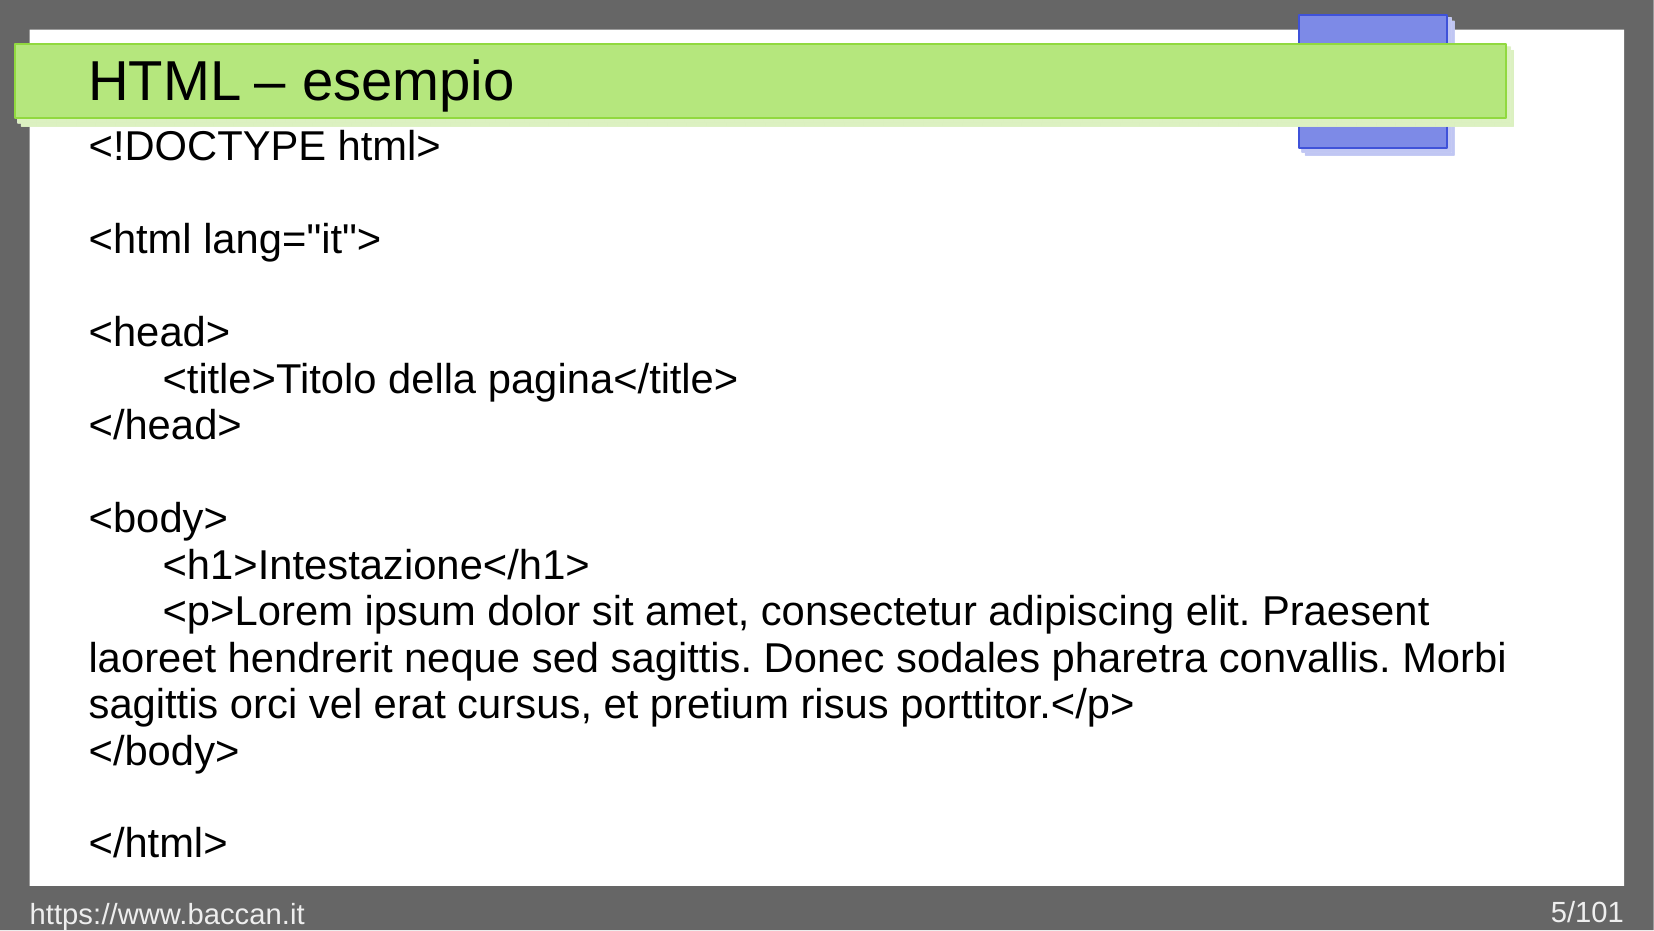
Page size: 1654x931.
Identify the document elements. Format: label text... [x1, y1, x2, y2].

text_box <!DOCTYPE html> <html lang="it"> <head> <title>Titolo della pagina</title> </head> <body> <h1>Intestazione</h1> <p>Lorem ipsum dolor sit amet, consectetur adipiscing elit. Praesent laoreet hendrerit neque sed sagittis. Donec sodales pharetra convallis. Morbi sagittis orci vel erat cursus, et pretium risus porttitor.</p> </body> </html> [88, 123, 1565, 867]
title HTML – esempio [88, 44, 1506, 119]
